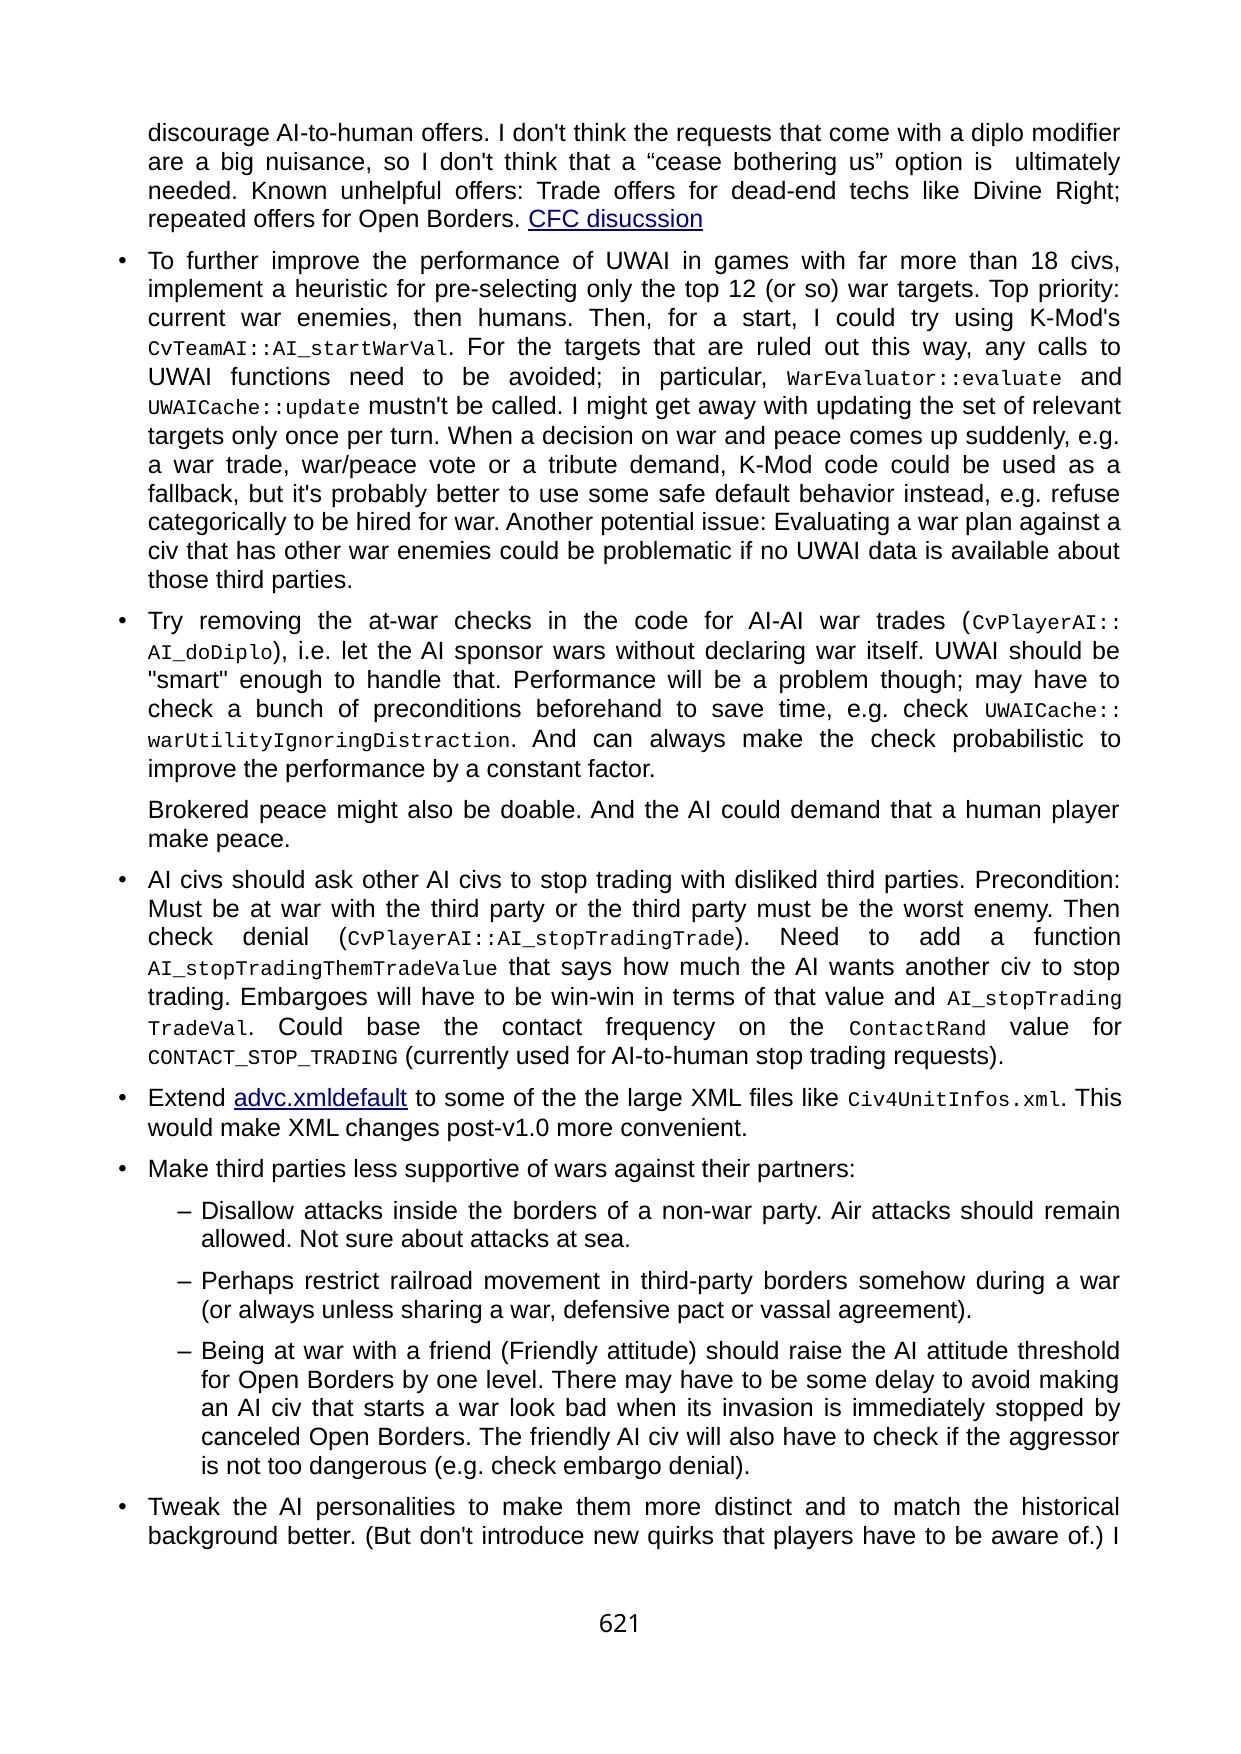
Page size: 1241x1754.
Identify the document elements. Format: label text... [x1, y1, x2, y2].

list Tweak the AI personalities to make them more distinct and to match the historical background better. (But don't introduce new quirks that players have to be aware of.) I [118, 1492, 1122, 1550]
list Brokered peace might also be doable. And the AI could demand that a human player make peace. [118, 795, 1122, 852]
list Disallow attacks inside the borders of a non-war party. Air attacks should remain allowed. Not sure about attacks at sea. [177, 1196, 1122, 1253]
list Perhaps restrict railroad movement in third-party borders somehow during a war (or always unless sharing a war, defensive pact or vassal agreement). [177, 1266, 1122, 1323]
list To further improve the performance of UWAI in games with far more than 18 civs, implement a heuristic for pre-selecting only the top 12 (or so) war targets. Top priority: current war enemies, then humans. Then, for a start, I could try using K-Mod's CvTeamAI::AI_startWarVal. For the targets that are ruled out this way, any calls to UWAI functions need to be avoided; in particular, WarEvaluator::evaluate and UWAICache::update mustn't be called. I might get away with updating the set of relevant targets only once per turn. When a decision on war and peace comes up suddenly, e.g. a war trade, war/peace vote or a tribute demand, K-Mod code could be used as a fallback, but it's probably better to use some safe default behavior instead, e.g. refuse categorically to be hired for war. Another potential issue: Evaluating a war plan against a civ that has other war enemies could be problematic if no UWAI data is available about those third parties. [118, 246, 1122, 593]
list discourage AI-to-human offers. I don't think the requests that come with a diplo modifier are a big nuisance, so I don't think that a “cease bothering us” option is ultimately needed. Known unhelpful offers: Trade offers for dead-end techs like Divine Right; repeated offers for Open Borders. CFC disucssion [118, 118, 1122, 233]
list Make third parties less supportive of wars against their partners: [118, 1154, 1122, 1183]
list AI civs should ask other AI civs to stop trading with disliked third parties. Precondition: Must be at war with the third party or the third party must be the worst enemy. Then check denial (CvPlayerAI::AI_stopTradingTrade). Need to add a function AI_stopTradingThemTradeValue that says how much the AI wants another civ to stop trading. Embargoes will have to be win-win in terms of that value and AI_stopTrading TradeVal. Could base the contact frequency on the ContactRand value for CONTACT_STOP_TRADING (currently used for AI-to-human stop trading requests). [118, 865, 1122, 1071]
list Extend advc.xmldefault to some of the the large XML files like Civ4UnitInfos.xml. This would make XML changes post-v1.0 more convenient. [118, 1083, 1122, 1142]
list Being at war with a friend (Friendly attitude) should raise the AI attitude threshold for Open Borders by one level. There may have to be some delay to avoid making an AI civ that starts a war look bad when its invasion is immediately stopped by canceled Open Borders. The friendly AI civ will also have to check if the aggressor is not too dangerous (e.g. check embargo denial). [177, 1336, 1122, 1480]
list Try removing the at-war checks in the code for AI-AI war trades (CvPlayerAI:: AI_doDiplo), i.e. let the AI sponsor wars without declaring war itself. UWAI should be "smart" enough to handle that. Performance will be a problem though; may have to check a bunch of preconditions beforehand to save time, e.g. check UWAICache:: warUtilityIgnoringDistraction. And can always make the check probabilistic to improve the performance by a constant factor. [118, 606, 1122, 782]
